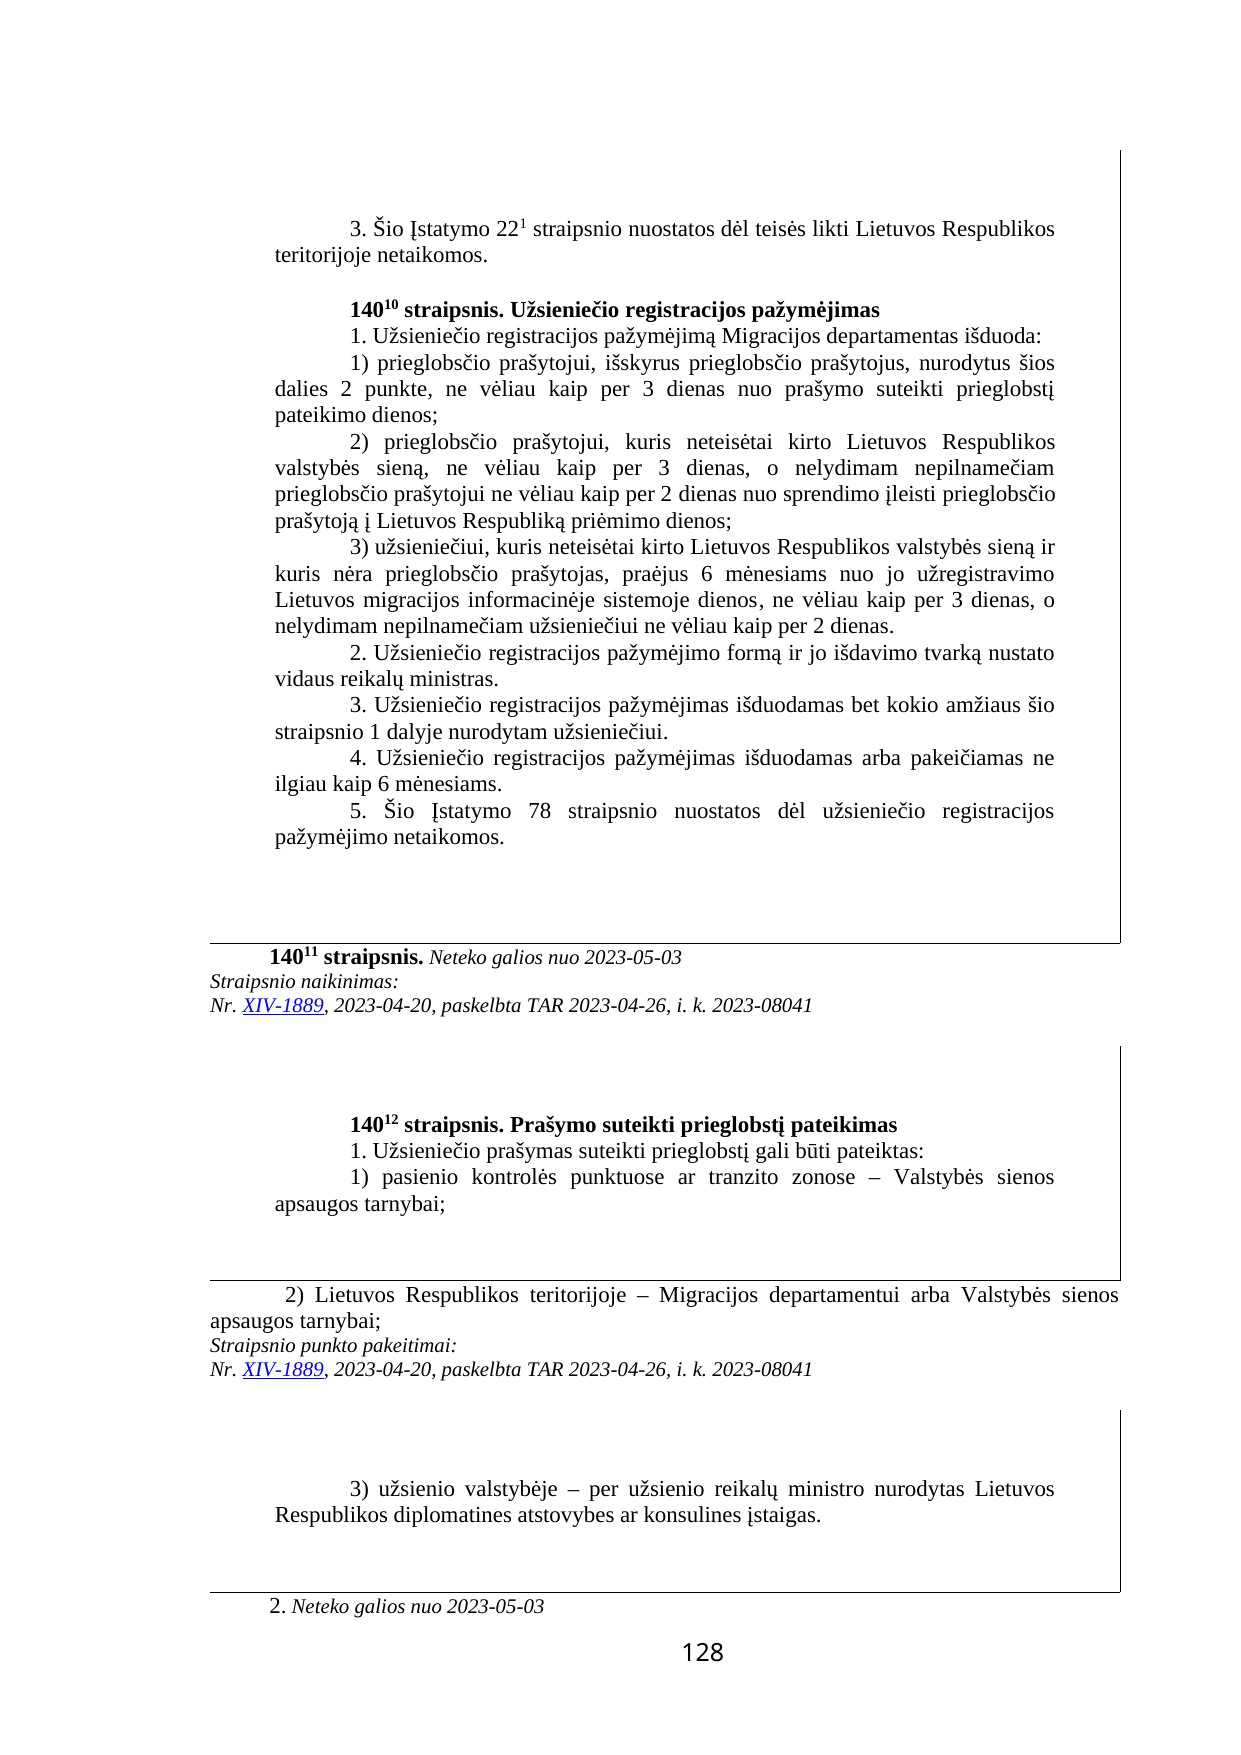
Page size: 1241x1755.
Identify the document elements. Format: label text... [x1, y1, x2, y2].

text 3. Šio Įstatymo 221 straipsnio nuostatos dėl teisės likti Lietuvos Respublikos teritorijoje netaikomos. [210, 150, 1120, 267]
text 5. Šio Įstatymo 78 straipsnio nuostatos dėl užsieniečio registracijos pažymėjimo netaikomos. [210, 797, 1120, 849]
text 4. Užsieniečio registracijos pažymėjimas išduodamas arba pakeičiamas ne ilgiau kaip 6 mėnesiams. [210, 744, 1120, 797]
text 3) užsieniečiui, kuris neteisėtai kirto Lietuvos Respublikos valstybės sieną ir kuris nėra prieglobsčio prašytojas, praėjus 6 mėnesiams nuo jo užregistravimo Lietuvos migracijos informacinėje sistemoje dienos, ne vėliau kaip per 3 dienas, o nelydimam nepilnamečiam užsieniečiui ne vėliau kaip per 2 dienas. [210, 533, 1120, 639]
text 2. Neteko galios nuo 2023-05-03 [210, 1592, 1120, 1618]
text 2. Užsieniečio registracijos pažymėjimo formą ir jo išdavimo tvarką nustato vidaus reikalų ministras. [210, 639, 1120, 691]
text Straipsnio punkto pakeitimai: [210, 1333, 1120, 1357]
text 14011 straipsnis. Neteko galios nuo 2023-05-03 [210, 943, 1120, 969]
text Nr. XIV-1889, 2023-04-20, paskelbta TAR 2023-04-26, i. k. 2023-08041 [210, 1357, 1120, 1381]
text 14012 straipsnis. Prašymo suteikti prieglobstį pateikimas [210, 1046, 1120, 1137]
text 1) prieglobsčio prašytojui, išskyrus prieglobsčio prašytojus, nurodytus šios dalies 2 punkte, ne vėliau kaip per 3 dienas nuo prašymo suteikti prieglobstį pateikimo dienos; [210, 349, 1120, 428]
text Nr. XIV-1889, 2023-04-20, paskelbta TAR 2023-04-26, i. k. 2023-08041 [210, 993, 1120, 1017]
text 2) prieglobsčio prašytojui, kuris neteisėtai kirto Lietuvos Respublikos valstybės sieną, ne vėliau kaip per 3 dienas, o nelydimam nepilnamečiam prieglobsčio prašytojui ne vėliau kaip per 2 dienas nuo sprendimo įleisti prieglobsčio prašytoją į Lietuvos Respubliką priėmimo dienos; [210, 428, 1120, 533]
text 3. Užsieniečio registracijos pažymėjimas išduodamas bet kokio amžiaus šio straipsnio 1 dalyje nurodytam užsieniečiui. [210, 691, 1120, 744]
text 1. Užsieniečio registracijos pažymėjimą Migracijos departamentas išduoda: [210, 322, 1120, 349]
text 3) užsienio valstybėje – per užsienio reikalų ministro nurodytas Lietuvos Respublikos diplomatines atstovybes ar konsulines įstaigas. [210, 1410, 1120, 1592]
text 2) Lietuvos Respublikos teritorijoje – Migracijos departamentui arba Valstybės sienos apsaugos tarnybai; [210, 1281, 1120, 1333]
text 1. Užsieniečio prašymas suteikti prieglobstį gali būti pateiktas: [210, 1137, 1120, 1163]
text 14010 straipsnis. Užsieniečio registracijos pažymėjimas [210, 296, 1120, 322]
text Straipsnio naikinimas: [210, 969, 1120, 993]
text 1) pasienio kontrolės punktuose ar tranzito zonose – Valstybės sienos apsaugos tarnybai; [210, 1163, 1120, 1280]
